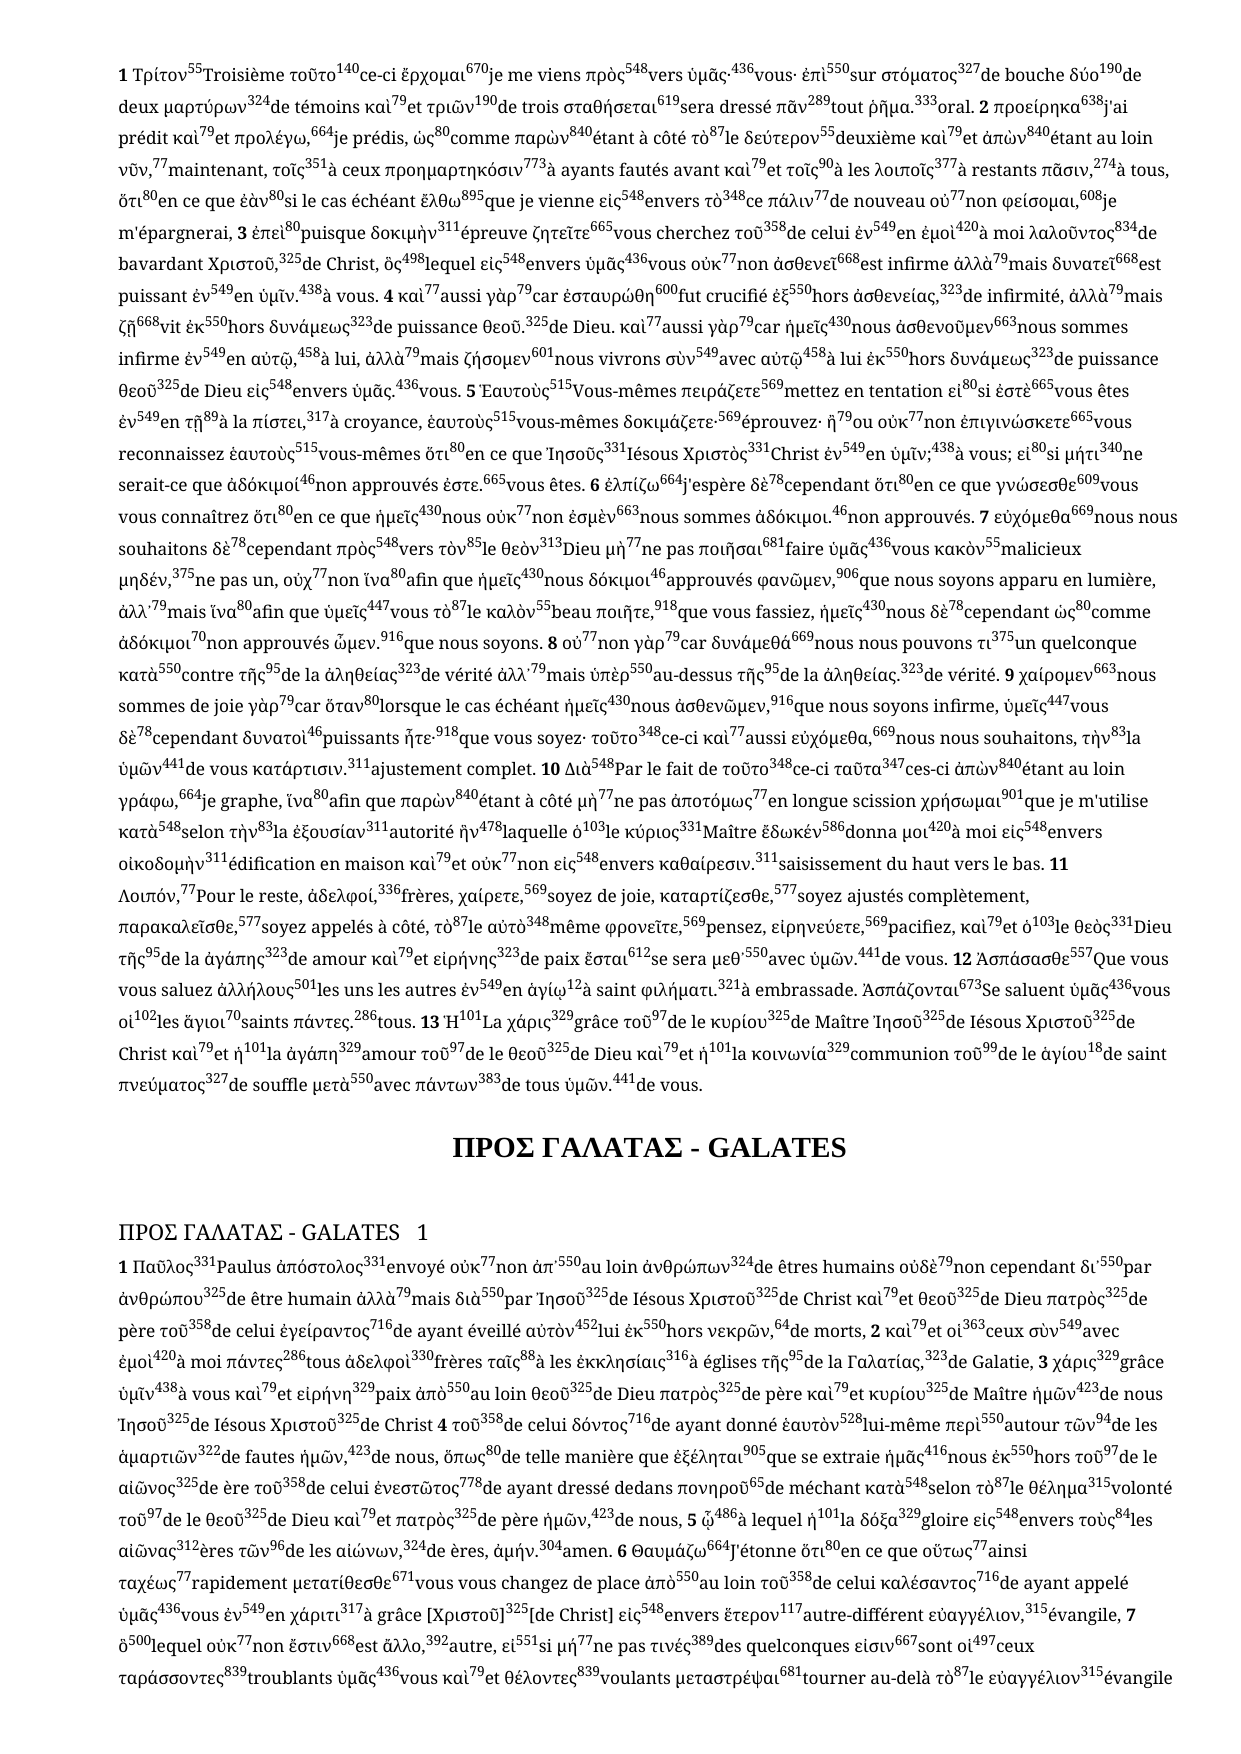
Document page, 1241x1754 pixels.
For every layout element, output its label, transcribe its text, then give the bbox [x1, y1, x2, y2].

text 1 Παῦλος331Paulus ἀπόστολος331envoyé οὐκ77non ἀπ᾽550au loin ἀνθρώπων324de êtres humains οὐδὲ79non cependant δι᾽550par ἀνθρώπου325de être humain ἀλλὰ79mais διὰ550par Ἰησοῦ325de Iésous Χριστοῦ325de Christ καὶ79et θεοῦ325de Dieu πατρὸς325de père τοῦ358de celui ἐγείραντος716de ayant éveillé αὐτὸν452lui ἐκ550hors νεκρῶν,64de morts, 2 καὶ79et οἱ363ceux σὺν549avec ἐμοὶ420à moi πάντες286tous ἀδελφοὶ330frères ταῖς88à les ἐκκλησίαις316à églises τῆς95de la Γαλατίας,323de Galatie, 3 χάρις329grâce ὑμῖν438à vous καὶ79et εἰρήνη329paix ἀπὸ550au loin θεοῦ325de Dieu πατρὸς325de père καὶ79et κυρίου325de Maître ἡμῶν423de nous Ἰησοῦ325de Iésous Χριστοῦ325de Christ 4 τοῦ358de celui δόντος716de ayant donné ἑαυτὸν528lui-même περὶ550autour τῶν94de les ἁμαρτιῶν322de fautes ἡμῶν,423de nous, ὅπως80de telle manière que ἐξέληται905que se extraie ἡμᾶς416nous ἐκ550hors τοῦ97de le αἰῶνος325de ère τοῦ358de celui ἐνεστῶτος778de ayant dressé dedans πονηροῦ65de méchant κατὰ548selon τὸ87le θέλημα315volonté τοῦ97de le θεοῦ325de Dieu καὶ79et πατρὸς325de père ἡμῶν,423de nous, 5 ᾧ486à lequel ἡ101la δόξα329gloire εἰς548envers τοὺς84les αἰῶνας312ères τῶν96de les αἰώνων,324de ères, ἀμήν.304amen. 6 Θαυμάζω664J'étonne ὅτι80en ce que οὕτως77ainsi ταχέως77rapidement μετατίθεσθε671vous vous changez de place ἀπὸ550au loin τοῦ358de celui καλέσαντος716de ayant appelé ὑμᾶς436vous ἐν549en χάριτι317à grâce [Χριστοῦ]325[de Christ] εἰς548envers ἕτερον117autre-différent εὐαγγέλιον,315évangile, 7 ὃ500lequel οὐκ77non ἔστιν668est ἄλλο,392autre, εἰ551si μή77ne pas τινές389des quelconques εἰσιν667sont οἱ497ceux ταράσσοντες839troublants ὑμᾶς436vous καὶ79et θέλοντες839voulants μεταστρέψαι681tourner au-delà τὸ87le εὐαγγέλιον315évangile τοῦ97de le Χριστοῦ.325de Christ. 8 ἀλλὰ79mais καὶ77aussi ἐὰν80si le cas échéant ἡμεῖς430nous ἢ79ou ἄγγελος331ange ἐξ550hors οὐρανοῦ325de ciel εὐαγγελίζηται927que se évangélise [ὑμῖν]438[à vous] παρ᾽548à côté ὃ482lequel εὐηγγελισάμεθα587nous nous évangélisâmes ὑμῖν,438à vous, ἀνάθεμα333anathème ἔστω.572soit. 9 ὡς80comme προειρήκαμεν637nous avons prédit καὶ77aussi ἄρτι77à l'instant πάλιν77de nouveau λέγω·664je dis· εἴ80si τις390un quelconque ὑμᾶς436vous εὐαγγελίζεται674se évangélise παρ᾽548à côté ὃ482lequel παρελάβετε,583vous prîtes à côté, ἀνάθεμα333anathème ἔστω.572soit. 10 Ἄρτι77À l'instant γὰρ79car ἀνθρώπους312êtres humains πείθω664je persuade ἢ79ou τὸν85le θεόν;313Dieu; ἢ79ou ζητῶ664je cherche ἀνθρώποις318à êtres humains ἀρέσκειν;689plaire; εἰ80si ἔτι77encore ἀνθρώποις318à êtres humains ἤρεσκον,621je plaisais, Χριστοῦ325de Christ δοῦλος331mâle esclave οὐκ77non ἂν340le cas échéant ἤμην.627je m'étais. 11 Γνωρίζω664Je fais connaître γὰρ79car ὑμῖν,438à vous, ἀδελφοί,336frères, τὸ87le εὐαγγέλιον315évangile τὸ348ce εὐαγγελισθὲν746ayant été évangélisé ὑπ᾽550sous ἐμοῦ424de moi ὅτι80en ce que οὐκ77non ἔστιν668est κατὰ548selon ἄνθρωπον·313être humain· 12 οὐδὲ79non cependant γὰρ79car ἐγὼ431moi παρὰ550à côté ἀνθρώπου325de être humain παρέλαβον582je pris à côté αὐτὸ454lui οὔτε79ni ἐδιδάχθην,596je fus enseigné, ἀλλὰ79mais δι᾽550par ἀποκαλύψεως323de découverte Ἰησοῦ325de Iésous Χριστοῦ.325de Christ. 13 Ἠκούσατε583Vous écoutâtes γὰρ79car τὴν83la ἐμὴν216mienne ἀναστροφήν311retournement de bas en haut ποτε77à un moment ἐν549en τῷ91à le Ἰουδαϊσμῷ,319à Ioudaisme, ὅτι80en ce que καθ᾽548selon ὑπερβολὴν311hyperbole ἐδίωκον621je poursuivais τὴν83la ἐκκλησίαν311église τοῦ97de le θεοῦ325de Dieu καὶ79et ἐπόρθουν621je ravageais αὐτήν,450elle, 14 καὶ79et προέκοπτον621je progressais ἐν549en τῷ91à le Ἰουδαϊσμῷ319à Ioudaisme ὑπὲρ548au-dessus πολλοὺς268nombreux συνηλικιώτας312âges communs ἐν549en τῷ93à le γένει321à genre μου,424de moi, περισσοτέρως77plus surabondamment ζηλωτὴς331zélote ὑπάρχων840subsistant τῶν94de les πατρικῶν62de paternelles μου424de moi παραδόσεων.322de transmissions. 15 Ὅτε80Lorsque δὲ78cependant εὐδόκησεν586estima en bien [ὁ364[celui θεὸς]331Dieu] ὁ103le ἀφορίσας721ayant délimité με417moi ἐκ550hors κοιλίας323de cavité ventrale μητρός323de mère μου424de moi καὶ79et καλέσας721ayant appelé διὰ550par τῆς95de la χάριτος323de grâce αὐτοῦ464de lui 16 ἀποκαλύψαι681découvrir τὸν85le υἱὸν313fils αὐτοῦ464de lui ἐν549en ἐμοί,420à moi, ἵνα80afin que εὐαγγελίζωμαι923que je m'évangélise αὐτὸν452lui ἐν549en τοῖς92à les ἔθνεσιν,320à ethnies, εὐθέως77directement οὐ77non προσανεθέμην588je me posai haut auprès σαρκὶ317à chair καὶ79et αἵματι321à sang 17 οὐδὲ79non cependant ἀνῆλθον582je vins de bas en haut εἰς548envers Ἱεροσόλυμα314Ierosolymas πρὸς548vers τοὺς84les πρὸ550d'avant ἐμοῦ424de moi ἀποστόλους,312envoyés, ἀλλ᾽79mais ἀπῆλθον582j'éloignai εἰς548envers Ἀραβίαν311Arabie καὶ79et πάλιν77de nouveau ὑπέστρεψα582je retournai en arrière εἰς548envers Δαμασκόν.311Damas. 18 Ἔπειτα77Ensuite μετὰ548après ἔτη314ans τρία180trois ἀνῆλθον582je vins de bas en haut εἰς548envers Ἱεροσόλυμα314Ierosolymas ἱστορῆσαι681enquêter Κηφᾶν313Képhas καὶ79et ἐπέμεινα582je restai sur πρὸς548vers αὐτὸν452lui ἡμέρας310journées δεκαπέντε,176quinze, 19 ἕτερον373autre-différent δὲ78cependant τῶν96de les ἀποστόλων324de envoyés οὐκ77non εἶδον582je vis εἰ551si μὴ77ne pas Ἰάκωβον313Iakobos τὸν85le ἀδελφὸν313frère τοῦ97de le κυρίου.325de Maître. 20 ἃ481lesquels δὲ78cependant γράφω664je graphe ὑμῖν,438à vous, ἰδοὺ306voici ἐνώπιον552en devant τοῦ97de le θεοῦ325de Dieu ὅτι80en ce que οὐ77non ψεύδομαι.670je me mens. 21 Ἔπειτα77Ensuite ἦλθον582je vins εἰς548envers τὰ86les κλίματα314climats τῆς95de la Συρίας323de Syrie καὶ79et τῆς95de la Κιλικίας·323de Cilicie· 22 ἤμην627je m'étais δὲ78cependant ἀγνοούμενος891étant méconnu τῷ93à le προσώπῳ321à face ταῖς88à les ἐκκλησίαις316à églises τῆς95de la Ἰουδαίας323de Ioudaia ταῖς349à celles ἐν549en Χριστῷ.319à Christ. 23 μόνον77seulement δὲ78cependant ἀκούοντες839écoutants ἦσαν624étaient ὅτι80en ce que ὁ364celui διώκων840poursuivant ἡμᾶς416nous ποτε77à un moment νῦν77maintenant εὐαγγελίζεται674se évangélise τὴν83la πίστιν311croyance ἥν478laquelle ποτε77à un moment ἐπόρθει,625ravageait, 24 καὶ79et ἐδόξαζον624glorifiaient ἐν549en ἐμοὶ420à moi τὸν85le θεόν.313Dieu. [118, 1251, 1181, 1689]
subtitle ΠΡΟΣ ΓΑΛΑΤΑΣ - GALATES [118, 1130, 1181, 1163]
text 1 Τρίτον55Troisième τοῦτο140ce-ci ἔρχομαι670je me viens πρὸς548vers ὑμᾶς·436vous· ἐπὶ550sur στόματος327de bouche δύο190de deux μαρτύρων324de témoins καὶ79et τριῶν190de trois σταθήσεται619sera dressé πᾶν289tout ῥῆμα.333oral. 2 προείρηκα638j'ai prédit καὶ79et προλέγω,664je prédis, ὡς80comme παρὼν840étant à côté τὸ87le δεύτερον55deuxième καὶ79et ἀπὼν840étant au loin νῦν,77maintenant, τοῖς351à ceux προημαρτηκόσιν773à ayants fautés avant καὶ79et τοῖς90à les λοιποῖς377à restants πᾶσιν,274à tous, ὅτι80en ce que ἐὰν80si le cas échéant ἔλθω895que je vienne εἰς548envers τὸ348ce πάλιν77de nouveau οὐ77non φείσομαι,608je m'épargnerai, 3 ἐπεὶ80puisque δοκιμὴν311épreuve ζητεῖτε665vous cherchez τοῦ358de celui ἐν549en ἐμοὶ420à moi λαλοῦντος834de bavardant Χριστοῦ,325de Christ, ὃς498lequel εἰς548envers ὑμᾶς436vous οὐκ77non ἀσθενεῖ668est infirme ἀλλὰ79mais δυνατεῖ668est puissant ἐν549en ὑμῖν.438à vous. 4 καὶ77aussi γὰρ79car ἐσταυρώθη600fut crucifié ἐξ550hors ἀσθενείας,323de infirmité, ἀλλὰ79mais ζῇ668vit ἐκ550hors δυνάμεως323de puissance θεοῦ.325de Dieu. καὶ77aussi γὰρ79car ἡμεῖς430nous ἀσθενοῦμεν663nous sommes infirme ἐν549en αὐτῷ,458à lui, ἀλλὰ79mais ζήσομεν601nous vivrons σὺν549avec αὐτῷ458à lui ἐκ550hors δυνάμεως323de puissance θεοῦ325de Dieu εἰς548envers ὑμᾶς.436vous. 5 Ἑαυτοὺς515Vous-mêmes πειράζετε569mettez en tentation εἰ80si ἐστὲ665vous êtes ἐν549en τῇ89à la πίστει,317à croyance, ἑαυτοὺς515vous-mêmes δοκιμάζετε·569éprouvez· ἢ79ou οὐκ77non ἐπιγινώσκετε665vous reconnaissez ἑαυτοὺς515vous-mêmes ὅτι80en ce que Ἰησοῦς331Iésous Χριστὸς331Christ ἐν549en ὑμῖν;438à vous; εἰ80si μήτι340ne serait-ce que ἀδόκιμοί46non approuvés ἐστε.665vous êtes. 6 ἐλπίζω664j'espère δὲ78cependant ὅτι80en ce que γνώσεσθε609vous vous connaîtrez ὅτι80en ce que ἡμεῖς430nous οὐκ77non ἐσμὲν663nous sommes ἀδόκιμοι.46non approuvés. 7 εὐχόμεθα669nous nous souhaitons δὲ78cependant πρὸς548vers τὸν85le θεὸν313Dieu μὴ77ne pas ποιῆσαι681faire ὑμᾶς436vous κακὸν55malicieux μηδέν,375ne pas un, οὐχ77non ἵνα80afin que ἡμεῖς430nous δόκιμοι46approuvés φανῶμεν,906que nous soyons apparu en lumière, ἀλλ᾽79mais ἵνα80afin que ὑμεῖς447vous τὸ87le καλὸν55beau ποιῆτε,918que vous fassiez, ἡμεῖς430nous δὲ78cependant ὡς80comme ἀδόκιμοι70non approuvés ὦμεν.916que nous soyons. 8 οὐ77non γὰρ79car δυνάμεθά669nous nous pouvons τι375un quelconque κατὰ550contre τῆς95de la ἀληθείας323de vérité ἀλλ᾽79mais ὑπὲρ550au-dessus τῆς95de la ἀληθείας.323de vérité. 9 χαίρομεν663nous sommes de joie γὰρ79car ὅταν80lorsque le cas échéant ἡμεῖς430nous ἀσθενῶμεν,916que nous soyons infirme, ὑμεῖς447vous δὲ78cependant δυνατοὶ46puissants ἦτε·918que vous soyez· τοῦτο348ce-ci καὶ77aussi εὐχόμεθα,669nous nous souhaitons, τὴν83la ὑμῶν441de vous κατάρτισιν.311ajustement complet. 10 Διὰ548Par le fait de τοῦτο348ce-ci ταῦτα347ces-ci ἀπὼν840étant au loin γράφω,664je graphe, ἵνα80afin que παρὼν840étant à côté μὴ77ne pas ἀποτόμως77en longue scission χρήσωμαι901que je m'utilise κατὰ548selon τὴν83la ἐξουσίαν311autorité ἣν478laquelle ὁ103le κύριος331Maître ἔδωκέν586donna μοι420à moi εἰς548envers οἰκοδομὴν311édification en maison καὶ79et οὐκ77non εἰς548envers καθαίρεσιν.311saisissement du haut vers le bas. 11 Λοιπόν,77Pour le reste, ἀδελφοί,336frères, χαίρετε,569soyez de joie, καταρτίζεσθε,577soyez ajustés complètement, παρακαλεῖσθε,577soyez appelés à côté, τὸ87le αὐτὸ348même φρονεῖτε,569pensez, εἰρηνεύετε,569pacifiez, καὶ79et ὁ103le θεὸς331Dieu τῆς95de la ἀγάπης323de amour καὶ79et εἰρήνης323de paix ἔσται612se sera μεθ᾽550avec ὑμῶν.441de vous. 12 Ἀσπάσασθε557Que vous vous saluez ἀλλήλους501les uns les autres ἐν549en ἁγίῳ12à saint φιλήματι.321à embrassade. Ἀσπάζονται673Se saluent ὑμᾶς436vous οἱ102les ἅγιοι70saints πάντες.286tous. 13 Ἡ101La χάρις329grâce τοῦ97de le κυρίου325de Maître Ἰησοῦ325de Iésous Χριστοῦ325de Christ καὶ79et ἡ101la ἀγάπη329amour τοῦ97de le θεοῦ325de Dieu καὶ79et ἡ101la κοινωνία329communion τοῦ99de le ἁγίου18de saint πνεύματος327de souffle μετὰ550avec πάντων383de tous ὑμῶν.441de vous. [118, 59, 1181, 1097]
text ΠΡΟΣ ΓΑΛΑΤΑΣ - GALATES 1 [118, 1217, 1181, 1247]
